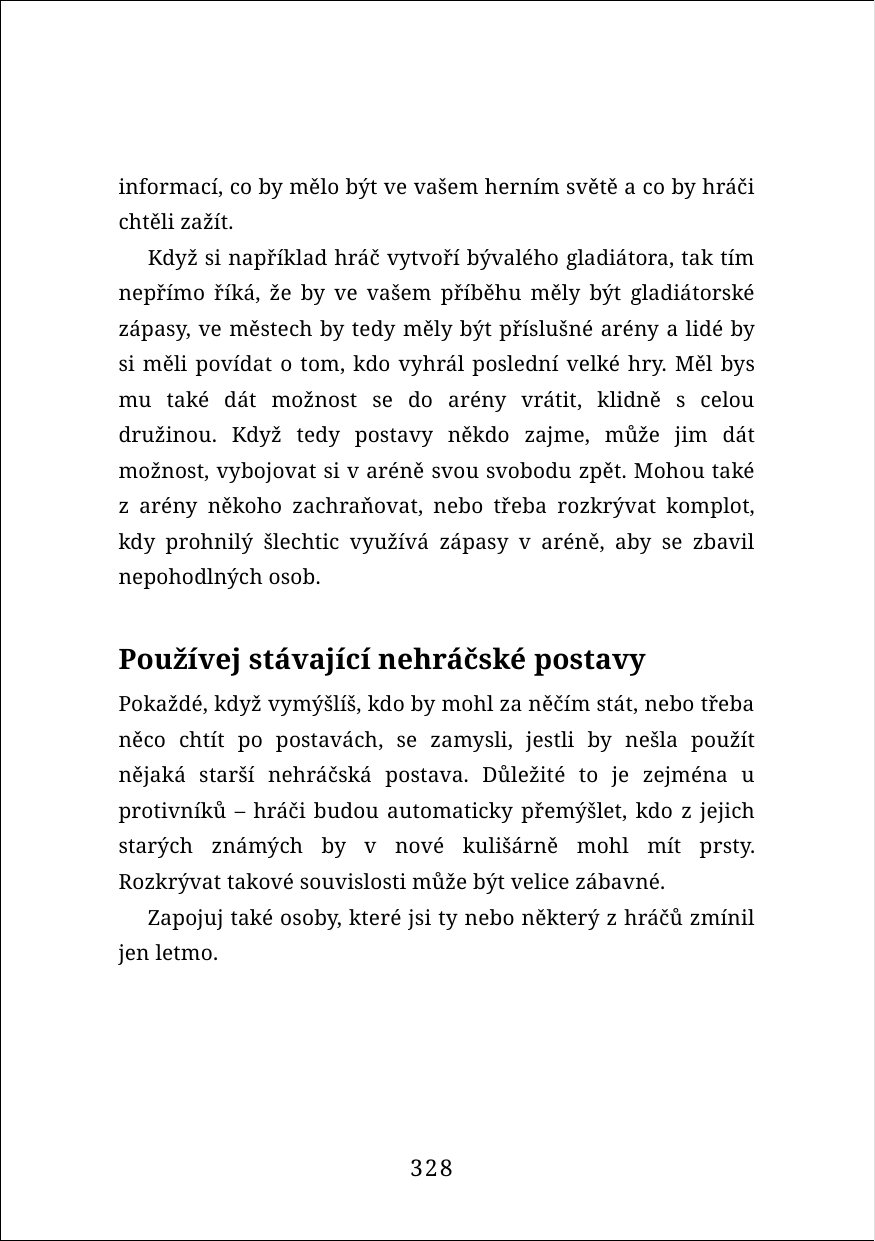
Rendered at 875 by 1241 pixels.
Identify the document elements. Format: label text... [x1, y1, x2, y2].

text Pokaždé, když vymýšlíš, kdo by mohl za něčím stát, nebo třeba něco chtít po postavách, se zamysli, jestli by nešla použít nějaká starší nehráčská postava. Důležité to je zejména u protivníků – hráči budou automaticky přemýšlet, kdo z jejich starých známých by v nové kulišárně mohl mít prsty. Rozkrývat takové souvislosti může být velice zábavné. Zapojuj také osoby, které jsi ty nebo některý z hráčů zmínil jen letmo. [118, 689, 756, 967]
subtitle Používej stávající nehráčské postavy [118, 639, 756, 678]
text informací, co by mělo být ve vašem herním světě a co by hráči chtěli zažít. Když si například hráč vytvoří bývalého gladiátora, tak tím nepřímo říká, že by ve vašem příběhu měly být gladiátorské zápasy, ve městech by tedy měly být příslušné arény a lidé by si měli povídat o tom, kdo vyhrál poslední velké hry. Měl bys mu také dát možnost se do arény vrátit, klidně s celou družinou. Když tedy postavy někdo zajme, může jim dát možnost, vybojovat si v aréně svou svobodu zpět. Mohou také z arény někoho zachraňovat, nebo třeba rozkrývat komplot, kdy prohnilý šlechtic využívá zápasy v aréně, aby se zbavil nepohodlných osob. [118, 172, 756, 591]
